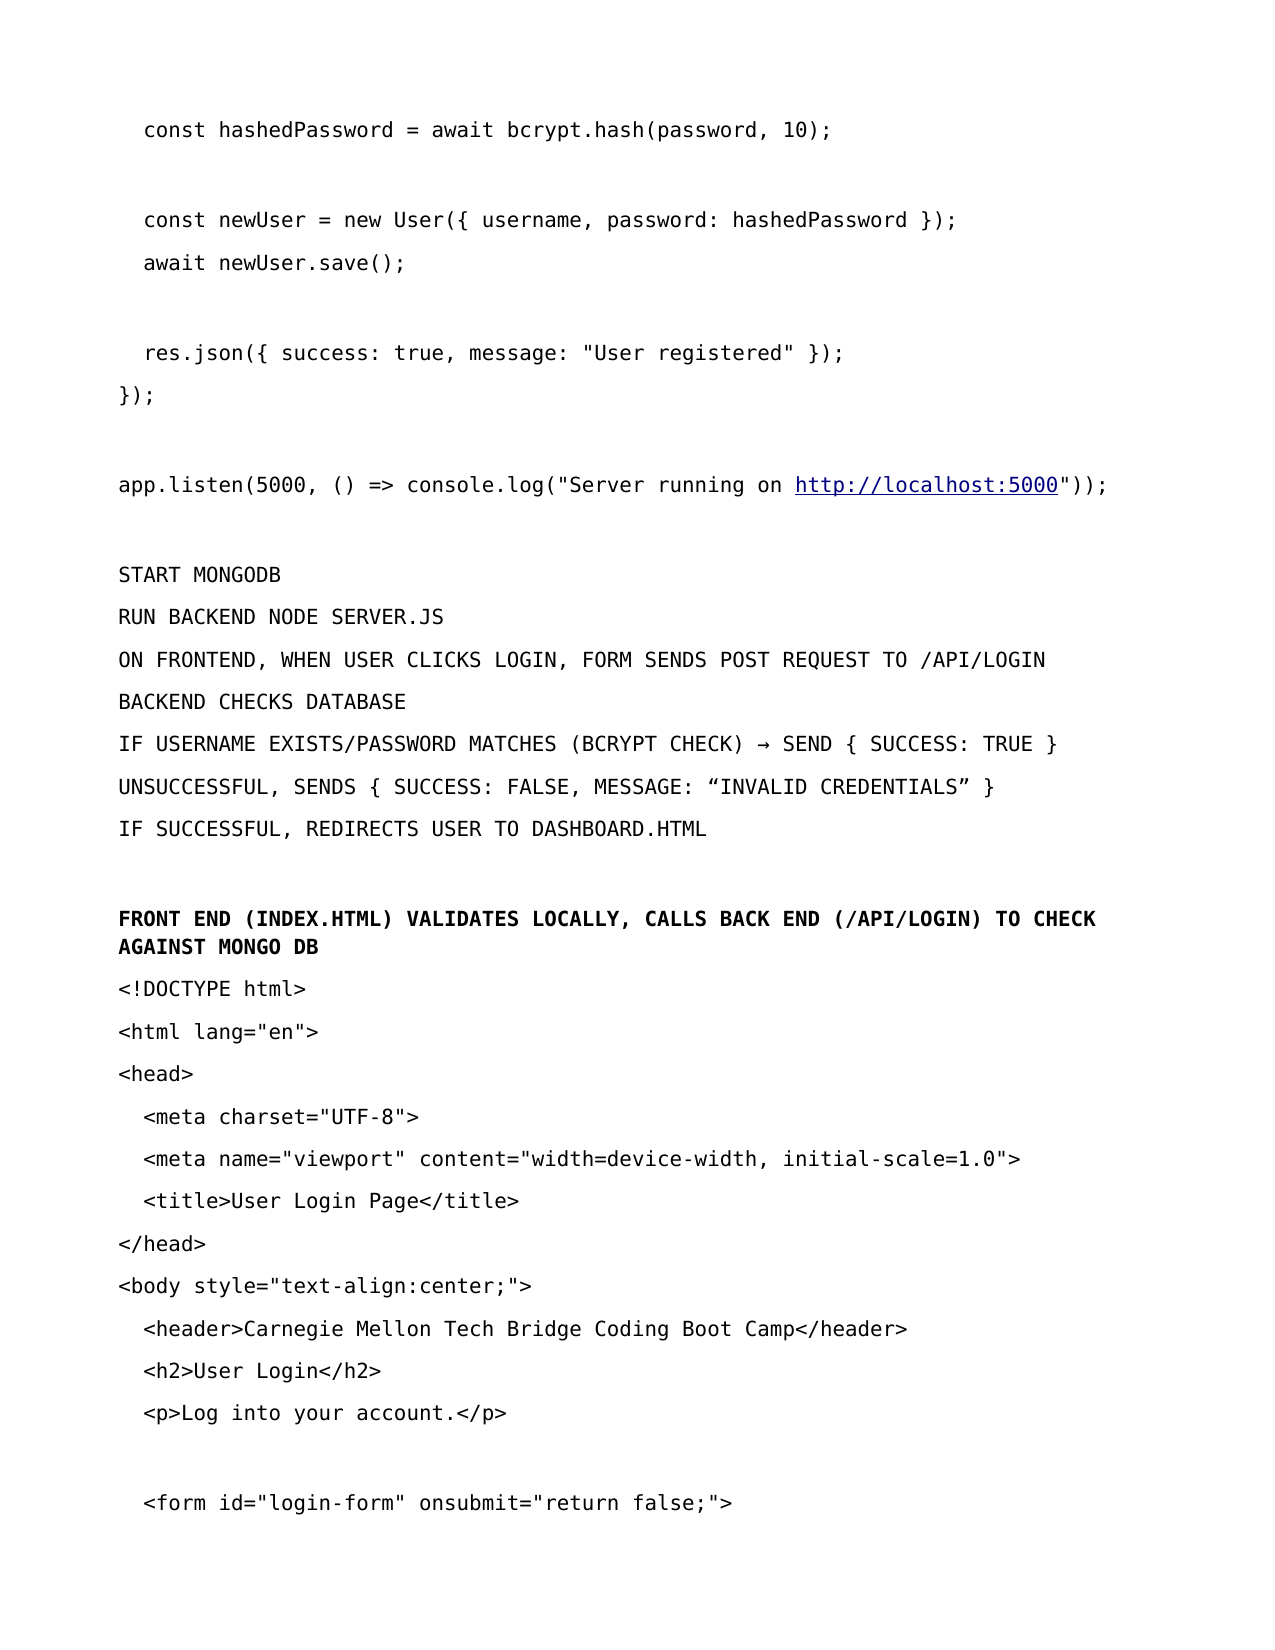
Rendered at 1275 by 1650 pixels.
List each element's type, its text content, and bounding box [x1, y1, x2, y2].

text <!DOCTYPE html> [118, 977, 1157, 1002]
text res.json({ success: true, message: "User registered" }); [118, 341, 1157, 365]
text START MONGODB [118, 563, 1157, 587]
text <p>Log into your account.</p> [118, 1401, 1157, 1426]
text <body style="text-align:center;"> [118, 1274, 1157, 1298]
text <meta name="viewport" content="width=device-width, initial-scale=1.0"> [118, 1147, 1157, 1171]
text const newUser = new User({ username, password: hashedPassword }); [118, 208, 1157, 232]
text IF SUCCESSFUL, REDIRECTS USER TO DASHBOARD.HTML [118, 817, 1157, 842]
text <header>Carnegie Mellon Tech Bridge Coding Boot Camp</header> [118, 1317, 1157, 1341]
text await newUser.save(); [118, 251, 1157, 275]
text const hashedPassword = await bcrypt.hash(password, 10); [118, 118, 1157, 142]
text FRONT END (INDEX.HTML) VALIDATES LOCALLY, CALLS BACK END (/API/LOGIN) TO CHECK AGAINST MONGO DB [118, 907, 1157, 959]
text UNSUCCESSFUL, SENDS { SUCCESS: FALSE, MESSAGE: “INVALID CREDENTIALS” } [118, 775, 1157, 799]
text <form id="login-form" onsubmit="return false;"> [118, 1491, 1157, 1516]
text <meta charset="UTF-8"> [118, 1105, 1157, 1129]
text <head> [118, 1062, 1157, 1087]
text RUN BACKEND NODE SERVER.JS [118, 605, 1157, 629]
text IF USERNAME EXISTS/PASSWORD MATCHES (BCRYPT CHECK) → SEND { SUCCESS: TRUE } [118, 732, 1157, 757]
text BACKEND CHECKS DATABASE [118, 690, 1157, 714]
text </head> [118, 1232, 1157, 1256]
text <html lang="en"> [118, 1020, 1157, 1044]
text <title>User Login Page</title> [118, 1189, 1157, 1214]
text app.listen(5000, () => console.log("Server running on http://localhost:5000")); [118, 473, 1157, 497]
text }); [118, 383, 1157, 407]
text <h2>User Login</h2> [118, 1359, 1157, 1383]
text ON FRONTEND, WHEN USER CLICKS LOGIN, FORM SENDS POST REQUEST TO /API/LOGIN [118, 648, 1157, 672]
